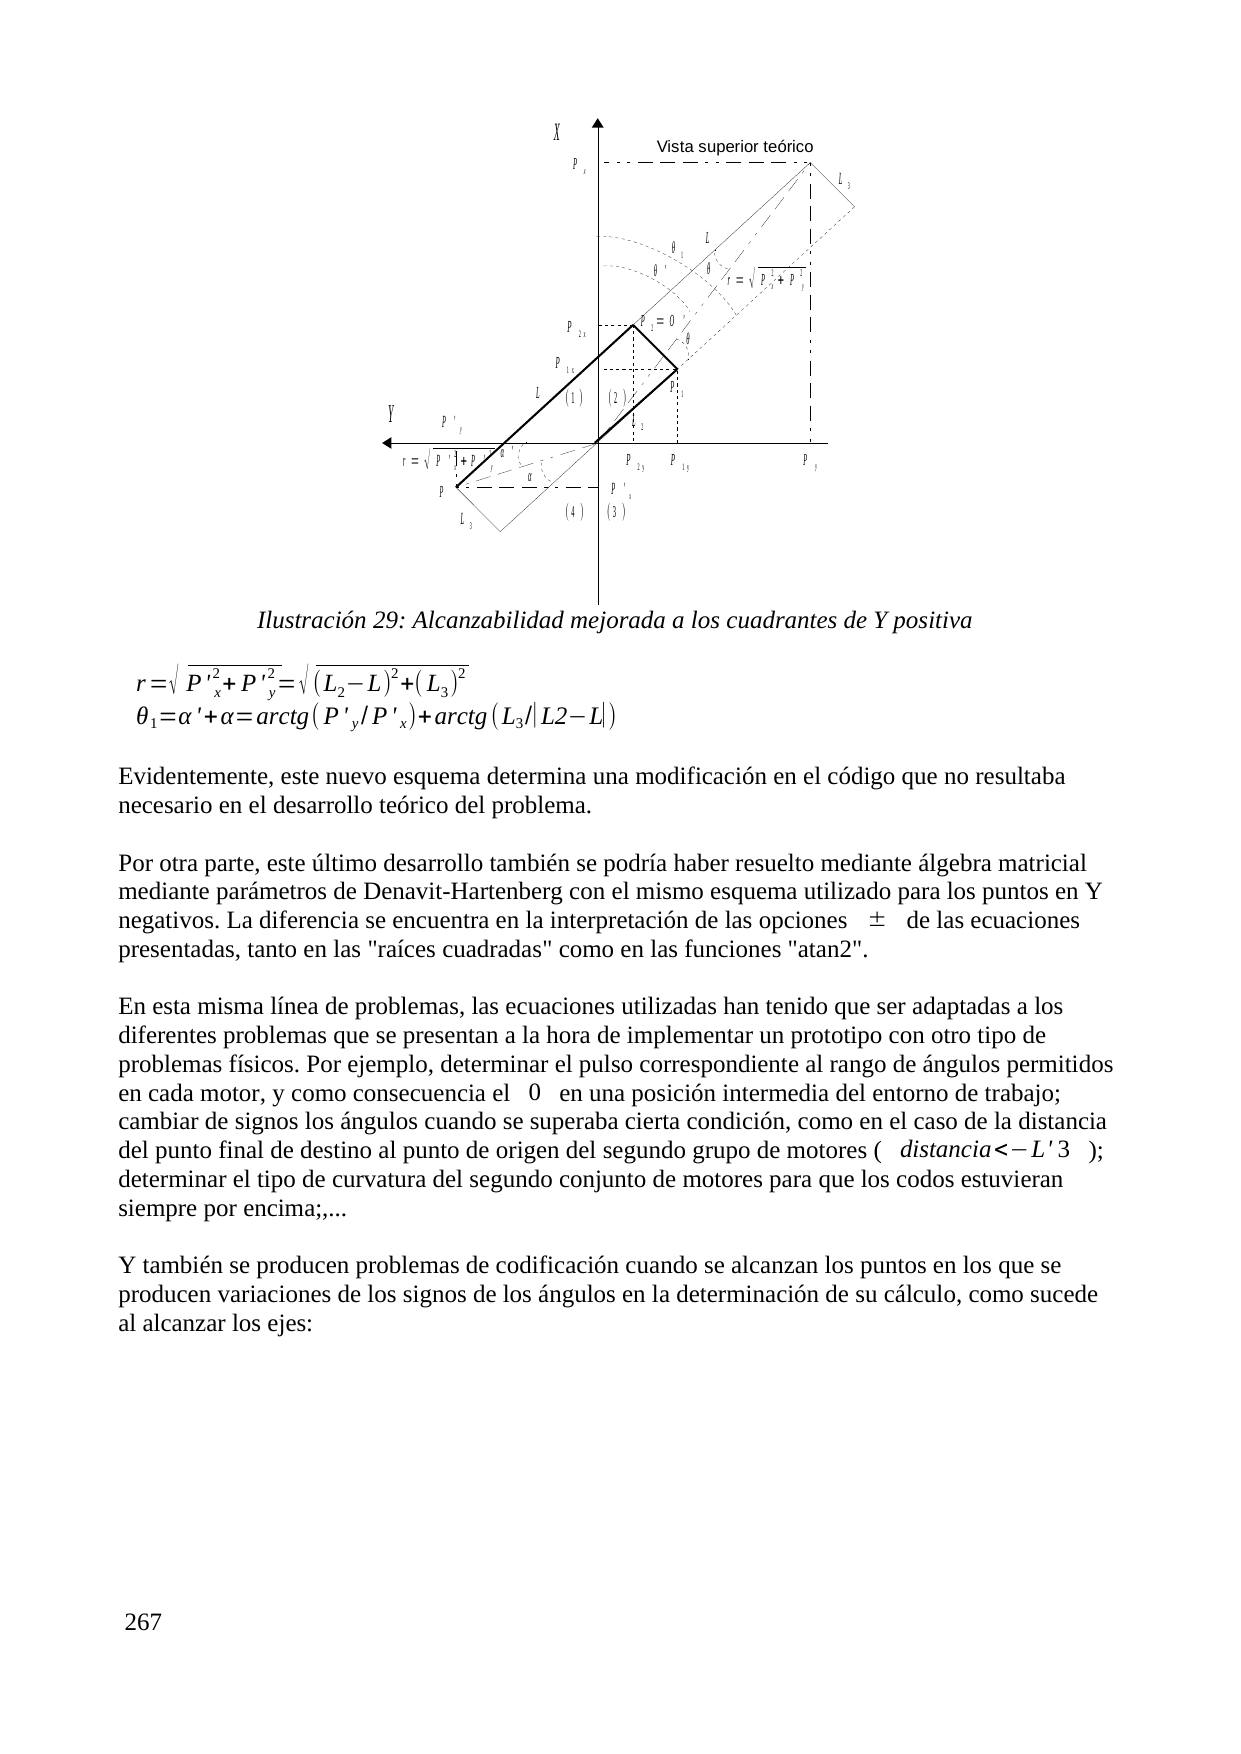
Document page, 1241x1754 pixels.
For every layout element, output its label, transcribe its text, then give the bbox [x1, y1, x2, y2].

text Y también se producen problemas de codificación cuando se alcanzan los puntos en los que se producen variaciones de los signos de los ángulos en la determinación de su cálculo, como sucede al alcanzar los ejes: [118, 1250, 1122, 1336]
text Por otra parte, este último desarrollo también se podría haber resuelto mediante álgebra matricial mediante parámetros de Denavit-Hartenberg con el mismo esquema utilizado para los puntos en Y negativos. La diferencia se encuentra en la interpretación de las opcionesde las ecuaciones presentadas, tanto en las "raíces cuadradas" como en las funciones "atan2". [118, 848, 1122, 963]
text Evidentemente, este nuevo esquema determina una modificación en el código que no resultaba necesario en el desarrollo teórico del problema. [118, 761, 1122, 819]
text Ilustración 29: Alcanzabilidad mejorada a los cuadrantes de Y positiva [257, 131, 983, 634]
text En esta misma línea de problemas, las ecuaciones utilizadas han tenido que ser adaptadas a los diferentes problemas que se presentan a la hora de implementar un prototipo con otro tipo de problemas físicos. Por ejemplo, determinar el pulso correspondiente al rango de ángulos permitidos en cada motor, y como consecuencia elen una posición intermedia del entorno de trabajo; cambiar de signos los ángulos cuando se superaba cierta condición, como en el caso de la distancia del punto final de destino al punto de origen del segundo grupo de motores (); determinar el tipo de curvatura del segundo conjunto de motores para que los codos estuvieran siempre por encima;,... [118, 991, 1122, 1221]
